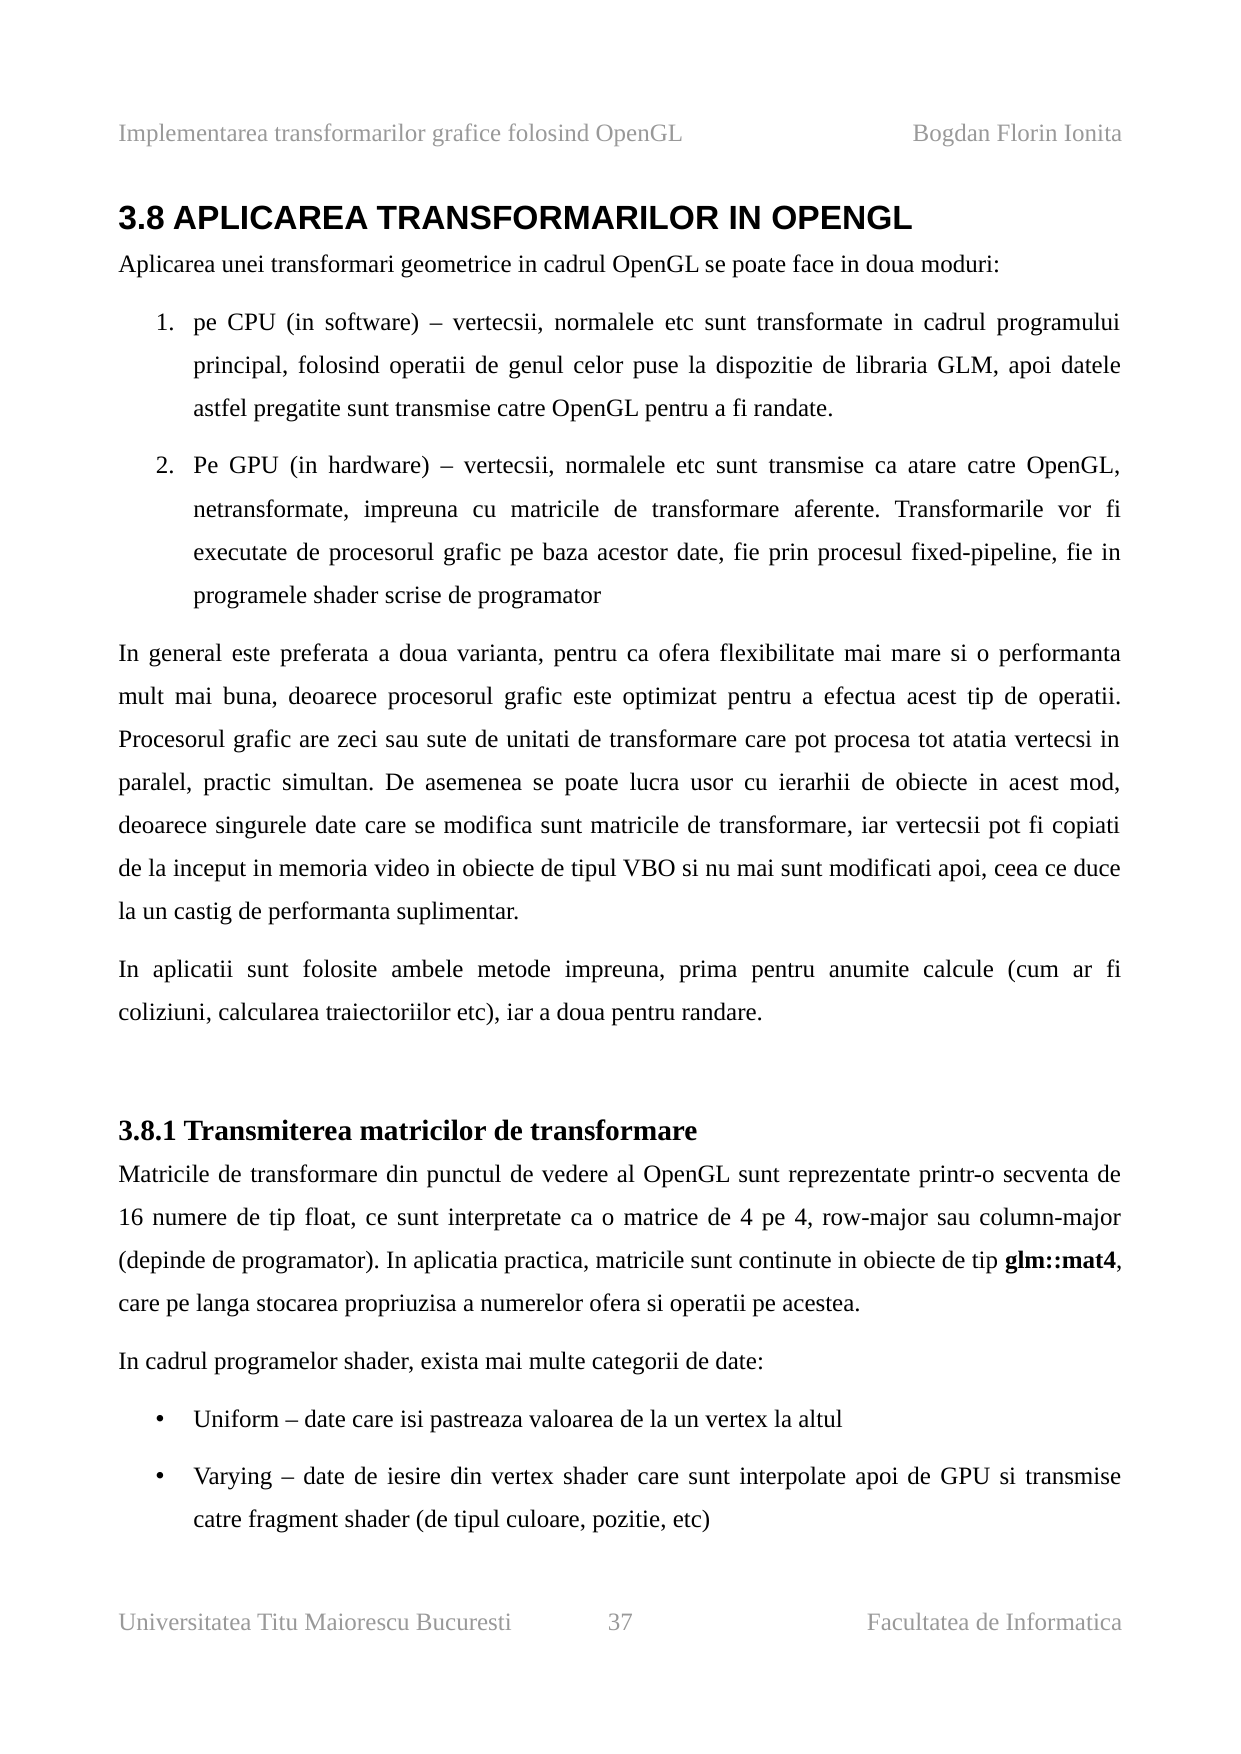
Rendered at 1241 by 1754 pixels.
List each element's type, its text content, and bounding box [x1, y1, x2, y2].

subtitle 3.8 APLICAREA TRANSFORMARILOR IN OPENGL [118, 198, 1122, 236]
subtitle 3.8.1 Transmiterea matricilor de transformare [118, 1113, 1122, 1146]
text In cadrul programelor shader, exista mai multe categorii de date: [118, 1346, 1122, 1375]
text Matricile de transformare din punctul de vedere al OpenGL sunt reprezentate printr-o secventa de 16 numere de tip float, ce sunt interpretate ca o matrice de 4 pe 4, row-major sau column-major (depinde de programator). In aplicatia practica, matricile sunt continute in obiecte de tip glm::mat4, care pe langa stocarea propriuzisa a numerelor ofera si operatii pe acestea. [118, 1159, 1122, 1317]
list Uniform – date care isi pastreaza valoarea de la un vertex la altul [156, 1404, 1122, 1432]
text In general este preferata a doua varianta, pentru ca ofera flexibilitate mai mare si o performanta mult mai buna, deoarece procesorul grafic este optimizat pentru a efectua acest tip de operatii. Procesorul grafic are zeci sau sute de unitati de transformare care pot procesa tot atatia vertecsi in paralel, practic simultan. De asemenea se poate lucra usor cu ierarhii de obiecte in acest mod, deoarece singurele date care se modifica sunt matricile de transformare, iar vertecsii pot fi copiati de la inceput in memoria video in obiecte de tipul VBO si nu mai sunt modificati apoi, ceea ce duce la un castig de performanta suplimentar. [118, 638, 1122, 925]
text Aplicarea unei transformari geometrice in cadrul OpenGL se poate face in doua moduri: [118, 249, 1122, 278]
text In aplicatii sunt folosite ambele metode impreuna, prima pentru anumite calcule (cum ar fi coliziuni, calcularea traiectoriilor etc), iar a doua pentru randare. [118, 954, 1122, 1026]
list Pe GPU (in hardware) – vertecsii, normalele etc sunt transmise ca atare catre OpenGL, netransformate, impreuna cu matricile de transformare aferente. Transformarile vor fi executate de procesorul grafic pe baza acestor date, fie prin procesul fixed-pipeline, fie in programele shader scrise de programator [156, 451, 1122, 609]
list Varying – date de iesire din vertex shader care sunt interpolate apoi de GPU si transmise catre fragment shader (de tipul culoare, pozitie, etc) [156, 1461, 1122, 1533]
list pe CPU (in software) – vertecsii, normalele etc sunt transformate in cadrul programului principal, folosind operatii de genul celor puse la dispozitie de libraria GLM, apoi datele astfel pregatite sunt transmise catre OpenGL pentru a fi randate. [156, 307, 1122, 422]
